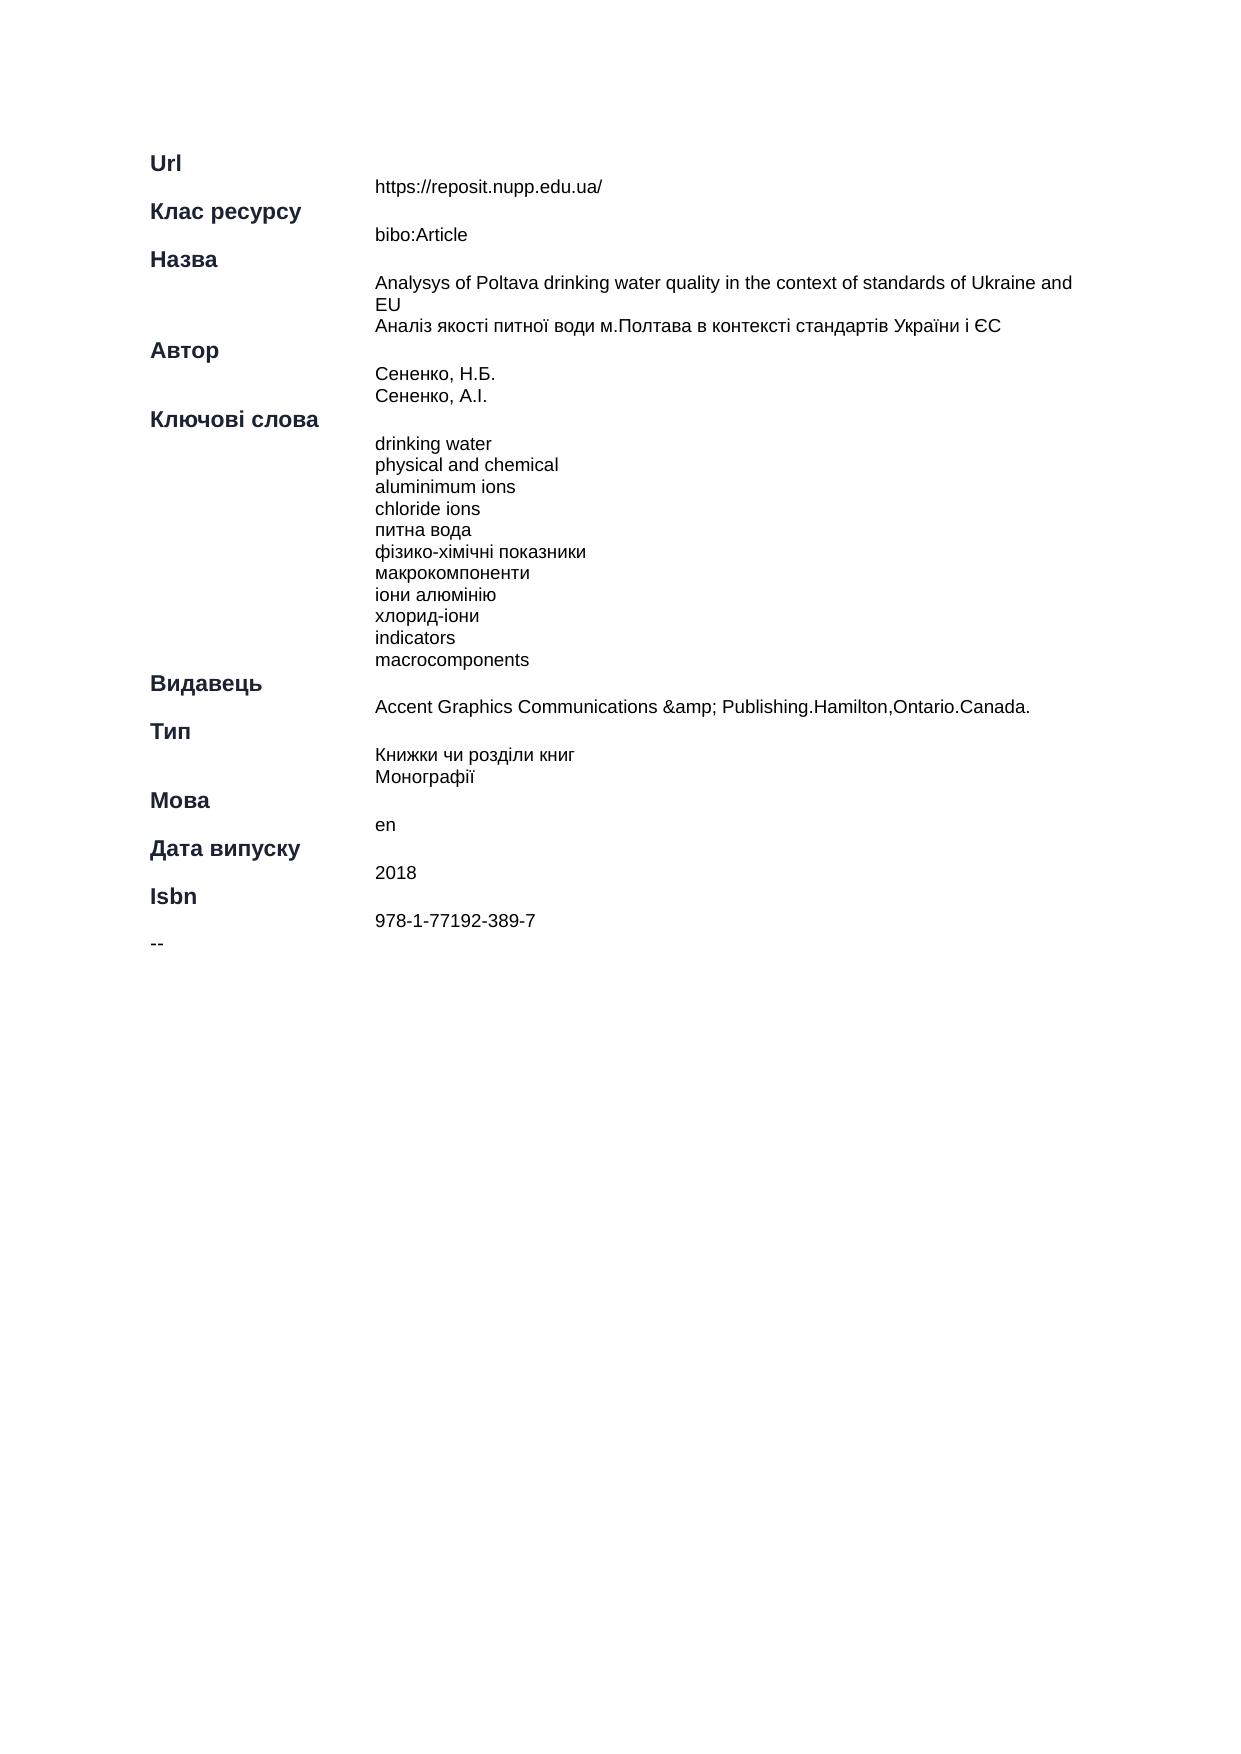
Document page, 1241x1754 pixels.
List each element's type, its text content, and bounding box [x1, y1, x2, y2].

text Монографії [375, 766, 1090, 787]
text питна вода [375, 519, 1090, 541]
text aluminimum ions [375, 476, 1090, 497]
text Клас ресурсу [150, 198, 1090, 224]
text physical and chemical [375, 454, 1090, 476]
text Автор [150, 337, 1090, 363]
text Analysys of Poltava drinking water quality in the context of standards of Ukraine and EU [375, 272, 1090, 315]
text Мова [150, 787, 1090, 814]
text Дата випуску [150, 835, 1090, 862]
text en [375, 814, 1090, 835]
text Isbn [150, 883, 1090, 909]
text chloride ions [375, 497, 1090, 519]
text Сененко, Н.Б. [375, 363, 1090, 385]
text 2018 [375, 862, 1090, 883]
text -- [150, 931, 1090, 955]
text хлорид-іони [375, 605, 1090, 627]
text Аналіз якості питної води м.Полтава в контексті стандартів України і ЄС [375, 315, 1090, 337]
text bibo:Article [375, 224, 1090, 246]
text Видавець [150, 670, 1090, 696]
text Сененко, А.І. [375, 385, 1090, 406]
text https://reposit.nupp.edu.ua/ [375, 176, 1090, 198]
text drinking water [375, 433, 1090, 454]
text Назва [150, 246, 1090, 272]
text макрокомпоненти [375, 562, 1090, 584]
text 978-1-77192-389-7 [375, 909, 1090, 931]
text Accent Graphics Communications &amp; Publishing.Hamilton,Ontario.Canada. [375, 696, 1090, 718]
text Ключові слова [150, 406, 1090, 433]
text іони алюмінію [375, 584, 1090, 605]
text Книжки чи розділи книг [375, 744, 1090, 766]
text Url [150, 150, 1090, 176]
text indicators [375, 627, 1090, 648]
text macrocomponents [375, 648, 1090, 670]
text Тип [150, 718, 1090, 744]
text фізико-хімічні показники [375, 541, 1090, 562]
